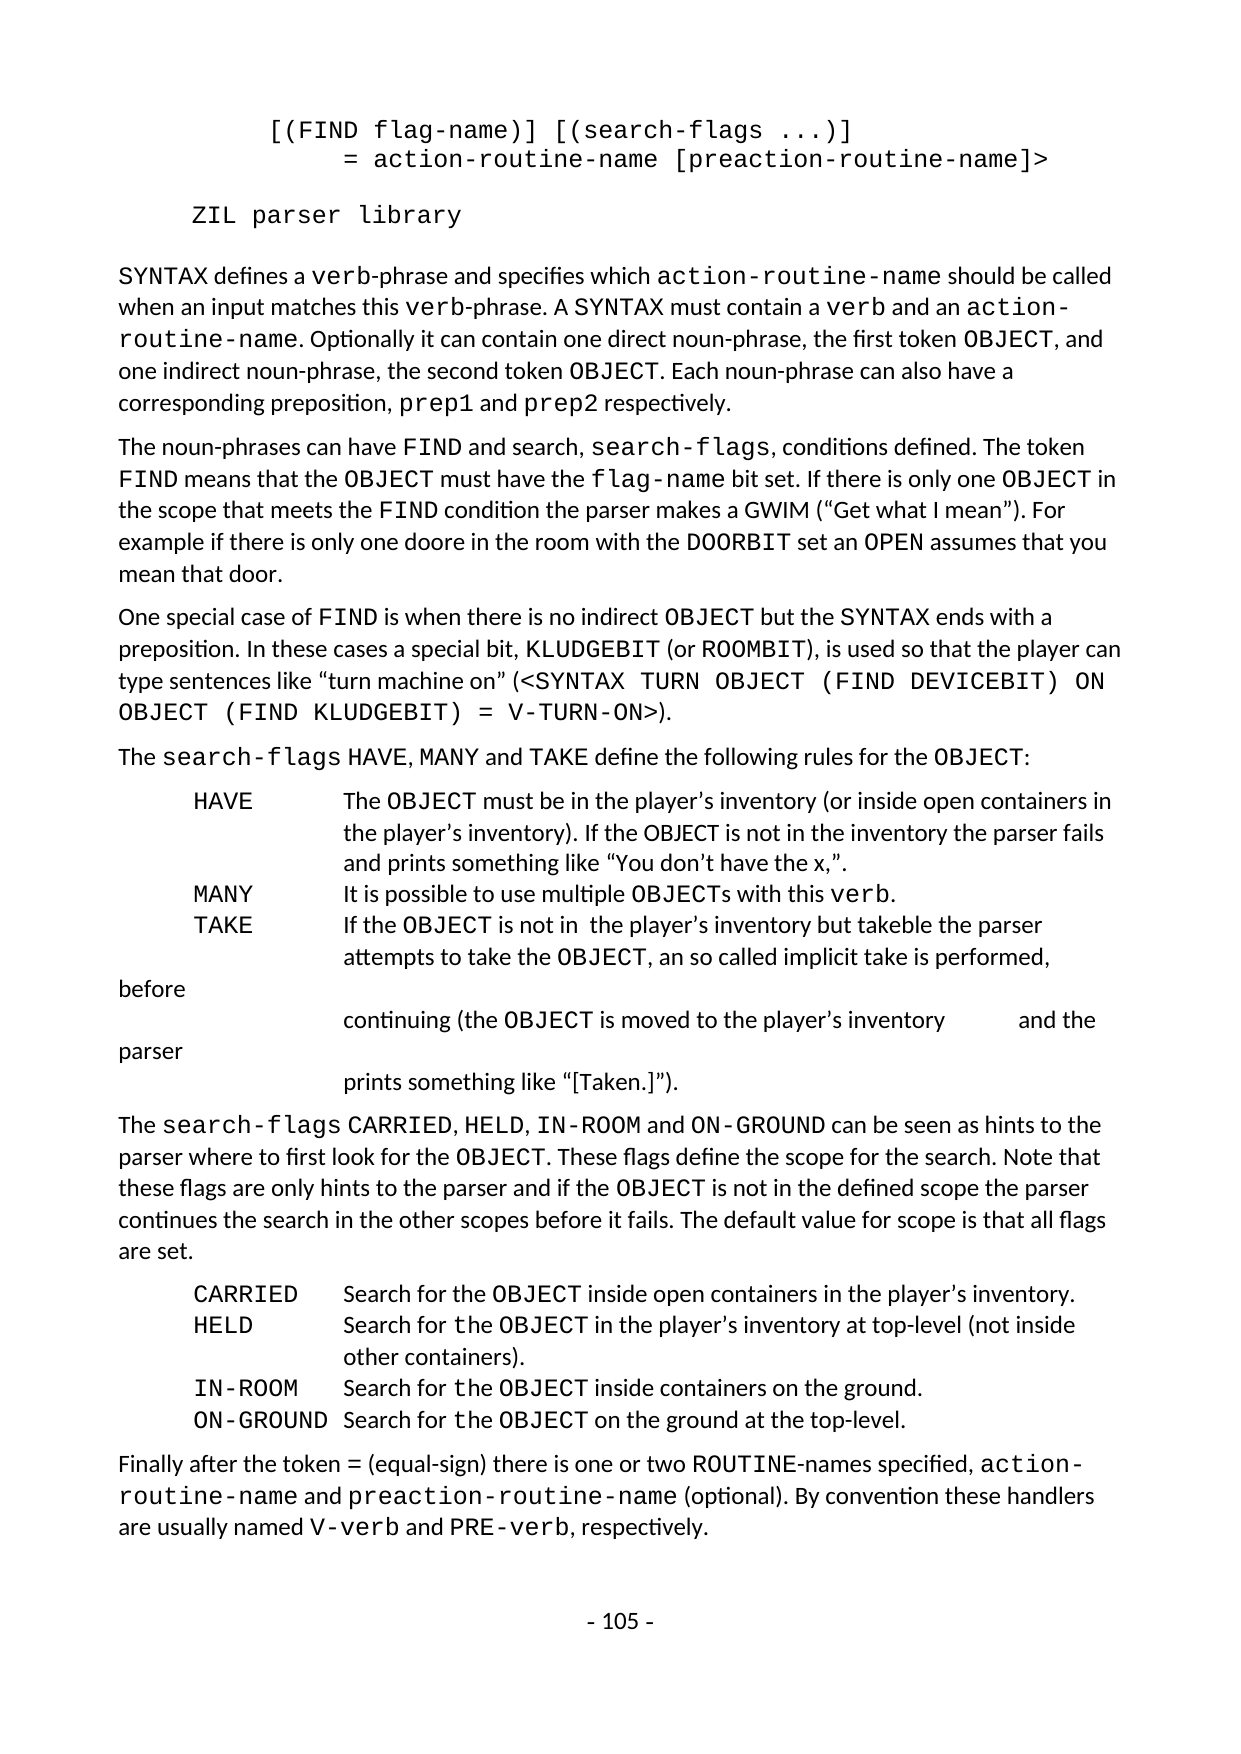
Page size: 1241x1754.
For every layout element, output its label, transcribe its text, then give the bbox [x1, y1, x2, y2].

text [(FIND flag-name)] [(search-flags ...)] [192, 118, 1122, 146]
text The search-flags CARRIED, HELD, IN-ROOM and ON-GROUND can be seen as hints to the parser where to first look for the OBJECT. These flags define the scope for the search. Note that these flags are only hints to the parser and if the OBJECT is not in the defined scope the parser continues the search in the other scopes before it fails. The default value for scope is that all flags are set. [118, 1109, 1122, 1265]
text The noun-phrases can have FIND and search, search-flags, conditions defined. The token FIND means that the OBJECT must have the flag-name bit set. If there is only one OBJECT in the scope that meets the FIND condition the parser makes a GWIM (“Get what I mean”). For example if there is only one doore in the room with the DOORBIT set an OPEN assumes that you mean that door. [118, 431, 1122, 589]
text SYNTAX defines a verb-phrase and specifies which action-routine-name should be called when an input matches this verb-phrase. A SYNTAX must contain a verb and an action-routine-name. Optionally it can contain one direct noun-phrase, the first token OBJECT, and one indirect noun-phrase, the second token OBJECT. Each noun-phrase can also have a corresponding preposition, prep1 and prep2 respectively. [118, 260, 1122, 419]
text CARRIED Search for the OBJECT inside open containers in the player’s inventory. HELD Search for the OBJECT in the player’s inventory at top-level (not inside other containers). IN-ROOM Search for the OBJECT inside containers on the ground. ON-GROUND Search for the OBJECT on the ground at the top-level. [118, 1278, 1122, 1436]
text One special case of FIND is when there is no indirect OBJECT but the SYNTAX ends with a preposition. In these cases a special bit, KLUDGEBIT (or ROOMBIT), is used so that the player can type sentences like “turn machine on” (<SYNTAX TURN OBJECT (FIND DEVICEBIT) ON OBJECT (FIND KLUDGEBIT) = V-TURN-ON>). [118, 601, 1122, 728]
text The search-flags HAVE, MANY and TAKE define the following rules for the OBJECT: [118, 741, 1122, 773]
text = action-routine-name [preaction-routine-name]> [192, 146, 1122, 175]
text ZIL parser library [192, 203, 1122, 231]
text Finally after the token = (equal-sign) there is one or two ROUTINE-names specified, action-routine-name and preaction-routine-name (optional). By convention these handlers are usually named V-verb and PRE-verb, respectively. [118, 1448, 1122, 1543]
text HAVE The OBJECT must be in the player’s inventory (or inside open containers in the player’s inventory). If the OBJECT is not in the inventory the parser fails and prints something like “You don’t have the x,”. MANY It is possible to use multiple OBJECTs with this verb. TAKE If the OBJECT is not in the player’s inventory but takeble the parser attempts to take the OBJECT, an so called implicit take is performed, before continuing (the OBJECT is moved to the player’s inventory and the parser prints something like “[Taken.]”). [118, 785, 1122, 1097]
